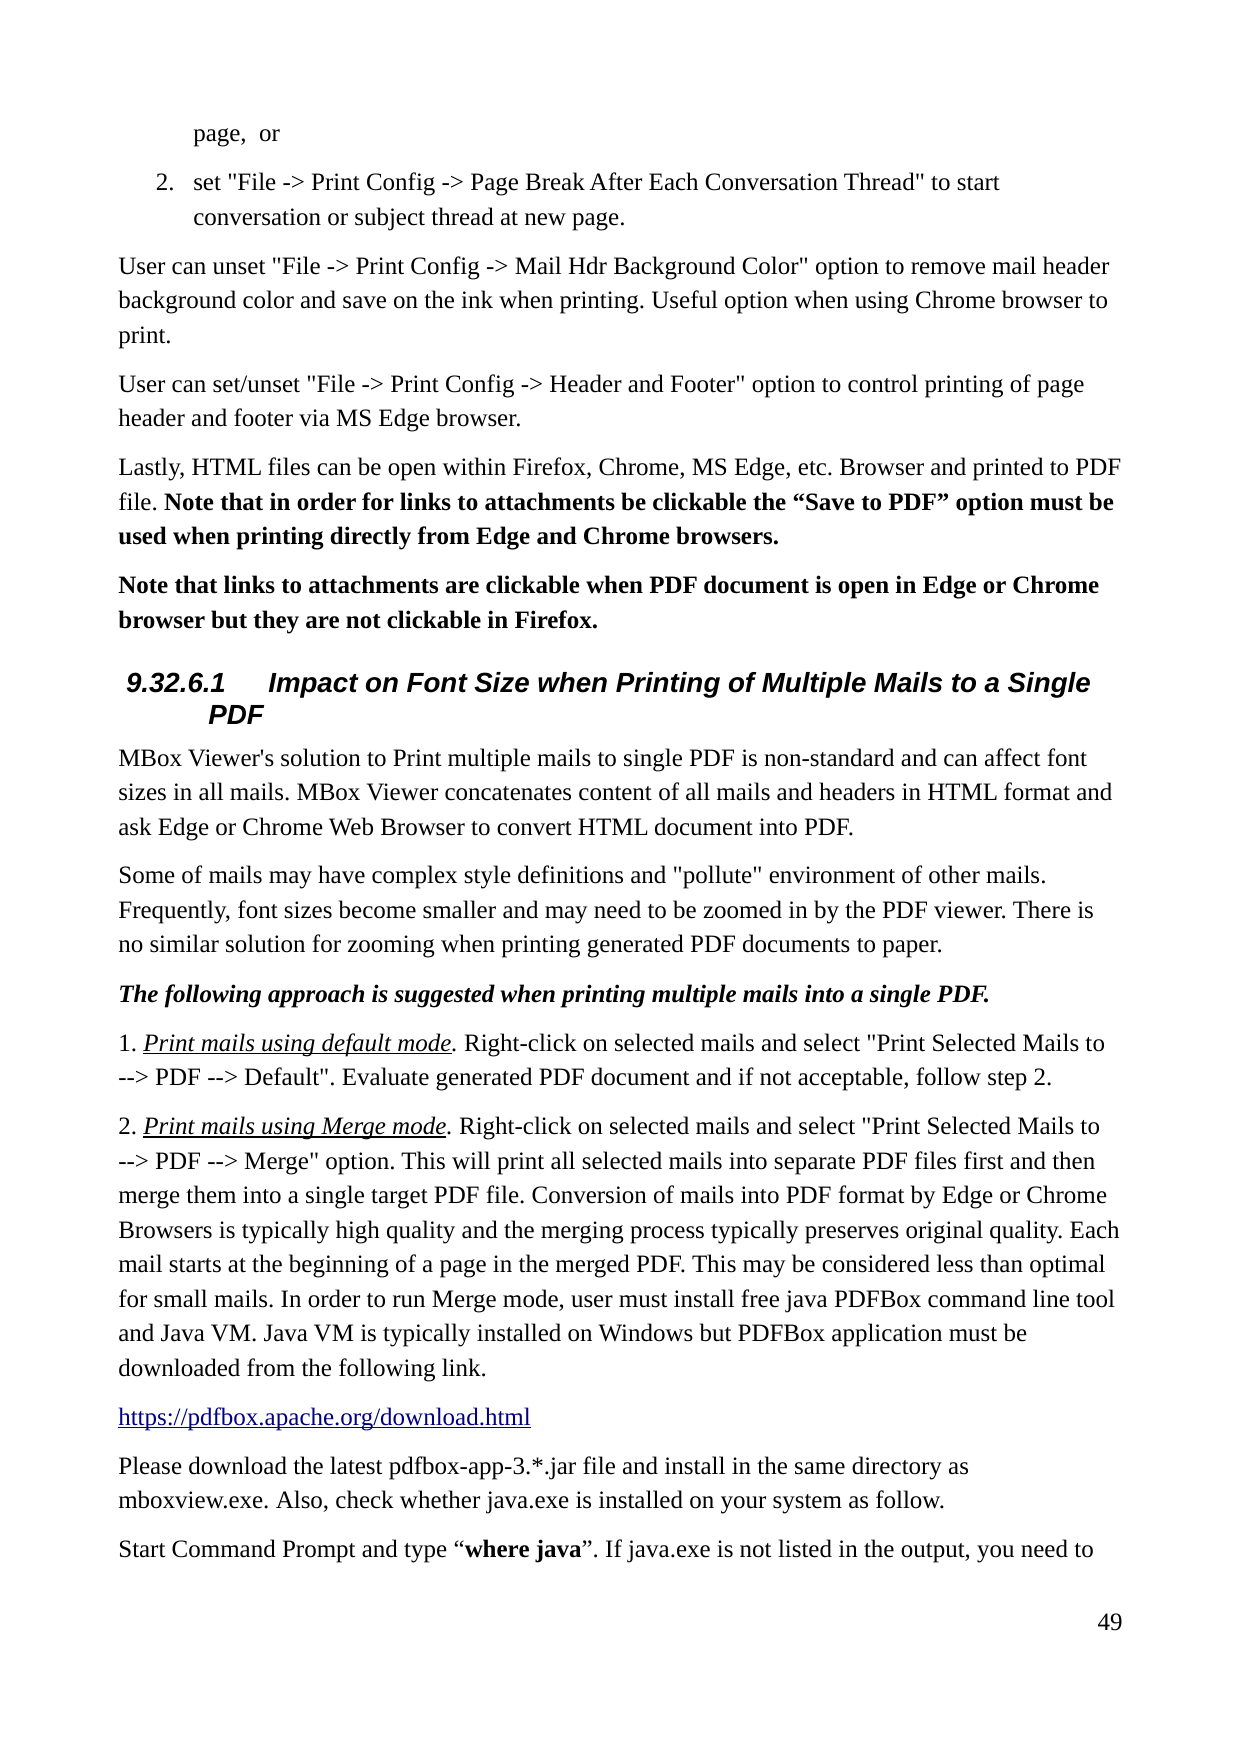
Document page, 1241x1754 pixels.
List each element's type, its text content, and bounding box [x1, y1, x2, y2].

text 2. Print mails using Merge mode. Right-click on selected mails and select "Print Selected Mails to --> PDF --> Merge" option. This will print all selected mails into separate PDF files first and then merge them into a single target PDF file. Conversion of mails into PDF format by Edge or Chrome Browsers is typically high quality and the merging process typically preserves original quality. Each mail starts at the beginning of a page in the merged PDF. This may be considered less than optimal for small mails. In order to run Merge mode, user must install free java PDFBox command line tool and Java VM. Java VM is typically installed on Windows but PDFBox application must be downloaded from the following link. [118, 1111, 1122, 1381]
text Please download the latest pdfbox-app-3.*.jar file and install in the same directory as mboxview.exe. Also, check whether java.exe is installed on your system as follow. [118, 1451, 1122, 1514]
text Some of mails may have complex style definitions and "pollute" environment of other mails. Frequently, font sizes become smaller and may need to be zoomed in by the PDF viewer. There is no similar solution for zooming when printing generated PDF documents to paper. [118, 861, 1122, 958]
text https://pdfbox.apache.org/download.html [118, 1402, 1122, 1430]
subtitle Impact on Font Size when Printing of Multiple Mails to a Single PDF [118, 666, 1122, 730]
text MBox Viewer's solution to Print multiple mails to single PDF is non-standard and can affect font sizes in all mails. MBox Viewer concatenates content of all mails and headers in HTML format and ask Edge or Chrome Web Browser to convert HTML document into PDF. [118, 743, 1122, 840]
text The following approach is suggested when printing multiple mails into a single PDF. [118, 979, 1122, 1007]
text 1. Print mails using default mode. Right-click on selected mails and select "Print Selected Mails to --> PDF --> Default". Evaluate generated PDF document and if not acceptable, follow step 2. [118, 1028, 1122, 1091]
text Lastly, HTML files can be open within Firefox, Chrome, MS Edge, etc. Browser and printed to PDF file. Note that in order for links to attachments be clickable the “Save to PDF” option must be used when printing directly from Edge and Chrome browsers. [118, 452, 1122, 550]
text Start Command Prompt and type “where java”. If java.exe is not listed in the output, you need to [118, 1534, 1122, 1563]
text User can set/unset "File -> Print Config -> Header and Footer" option to control printing of page header and footer via MS Edge browser. [118, 369, 1122, 432]
text User can unset "File -> Print Config -> Mail Hdr Background Color" option to remove mail header background color and save on the ink when printing. Useful option when using Chrome browser to print. [118, 251, 1122, 348]
text Note that links to attachments are clickable when PDF document is open in Edge or Chrome browser but they are not clickable in Firefox. [118, 570, 1122, 633]
list set "File -> Print Config -> Page Break After Each Conversation Thread" to start conversation or subject thread at new page. [156, 167, 1122, 230]
list page, or [156, 118, 1122, 147]
